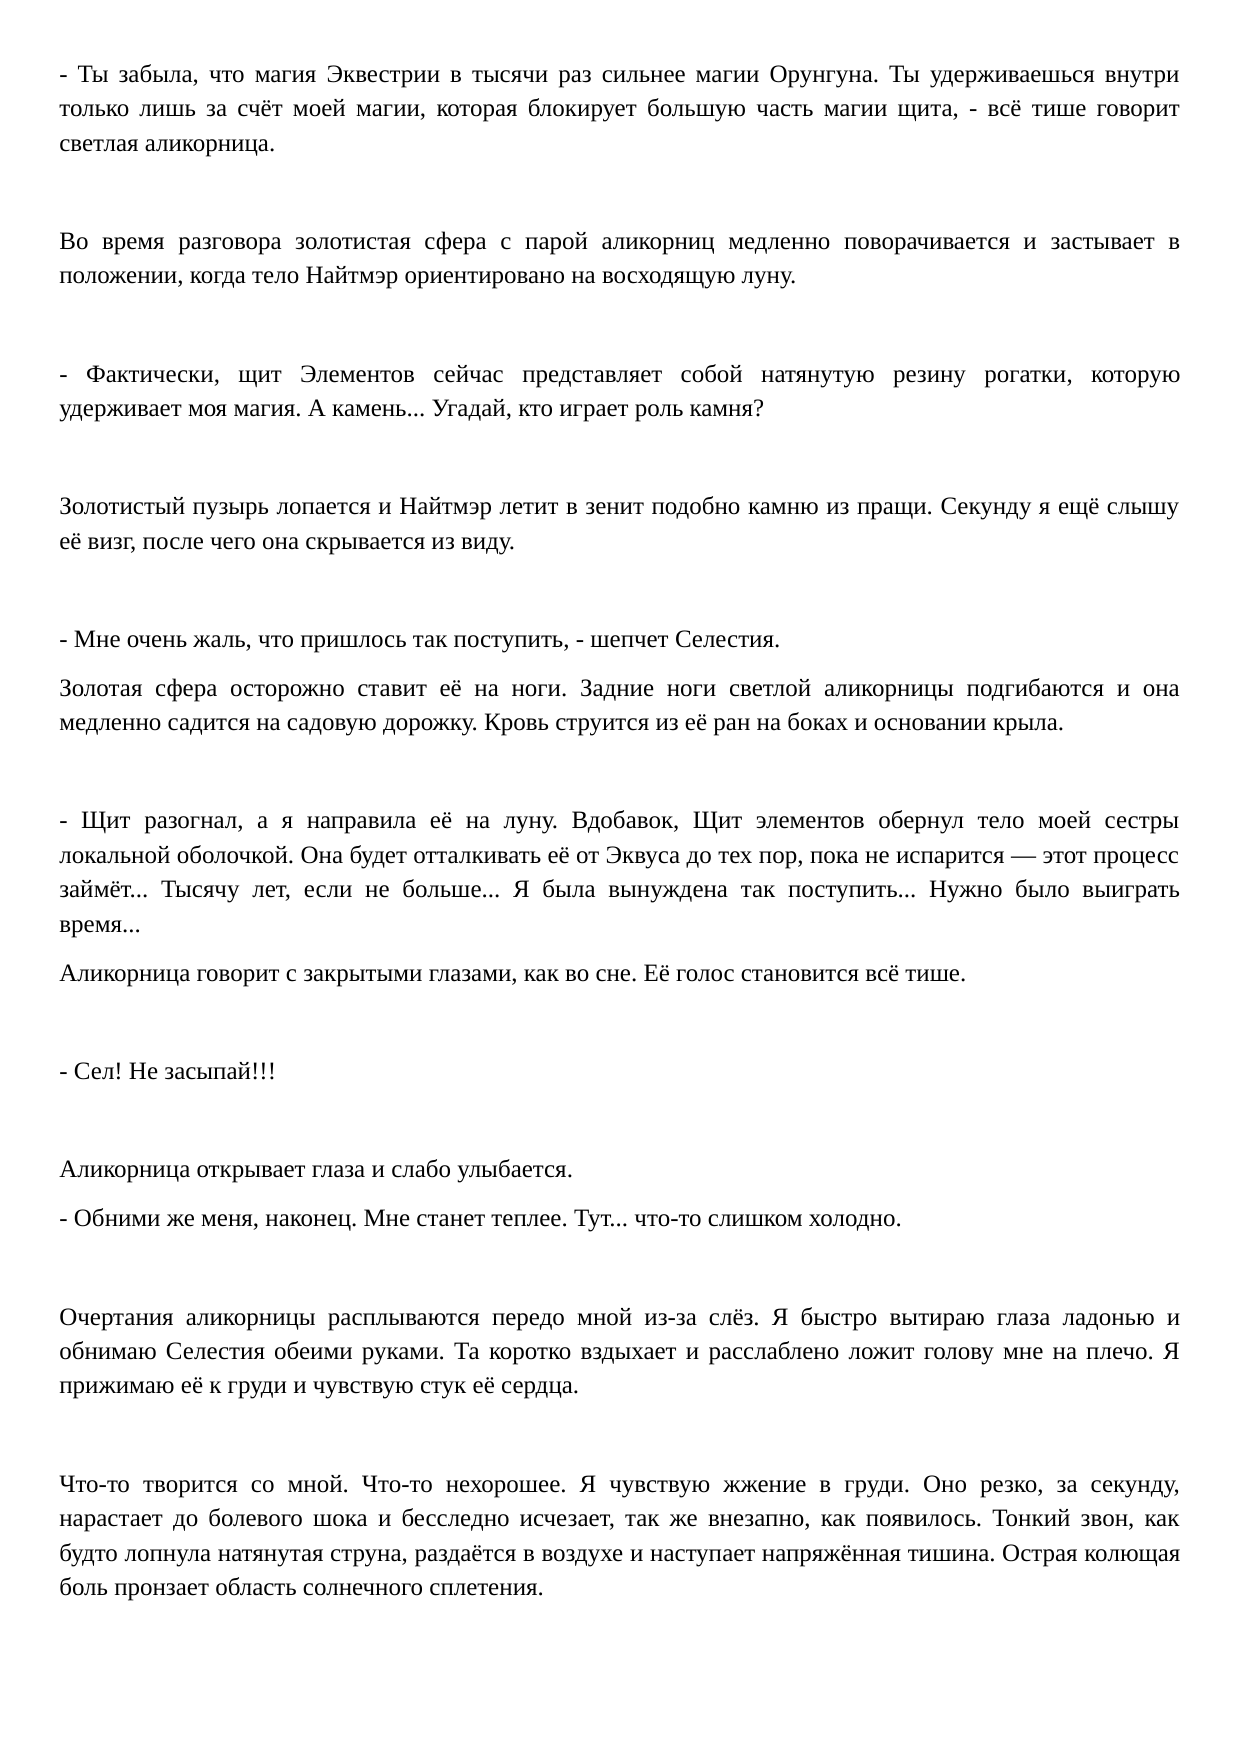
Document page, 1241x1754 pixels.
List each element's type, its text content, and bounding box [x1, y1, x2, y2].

text - Сел! Не засыпай!!! [59, 1056, 1181, 1085]
text - Мне очень жаль, что пришлось так поступить, - шепчет Селестия. [59, 624, 1181, 653]
text - Ты забыла, что магия Эквестрии в тысячи раз сильнее магии Орунгуна. Ты удерживаешься внутри только лишь за счёт моей магии, которая блокирует большую часть магии щита, - всё тише говорит светлая аликорница. [59, 59, 1181, 157]
text - Обними же меня, наконец. Мне станет теплее. Тут... что-то слишком холодно. [59, 1203, 1181, 1232]
text Что-то творится со мной. Что-то нехорошее. Я чувствую жжение в груди. Оно резко, за секунду, нарастает до болевого шока и бесследно исчезает, так же внезапно, как появилось. Тонкий звон, как будто лопнула натянутая струна, раздаётся в воздухе и наступает напряжённая тишина. Острая колющая боль пронзает область солнечного сплетения. [59, 1469, 1181, 1601]
text - Фактически, щит Элементов сейчас представляет собой натянутую резину рогатки, которую удерживает моя магия. А камень... Угадай, кто играет роль камня? [59, 359, 1181, 422]
text - Щит разогнал, а я направила её на луну. Вдобавок, Щит элементов обернул тело моей сестры локальной оболочкой. Она будет отталкивать её от Эквуса до тех пор, пока не испарится — этот процесс займёт... Тысячу лет, если не больше... Я была вынуждена так поступить... Нужно было выиграть время... [59, 806, 1181, 938]
text Золотая сфера осторожно ставит её на ноги. Задние ноги светлой аликорницы подгибаются и она медленно садится на садовую дорожку. Кровь струится из её ран на боках и основании крыла. [59, 673, 1181, 736]
text Очертания аликорницы расплываются передо мной из-за слёз. Я быстро вытираю глаза ладонью и обнимаю Селестия обеими руками. Та коротко вздыхает и расслаблено ложит голову мне на плечо. Я прижимаю её к груди и чувствую стук её сердца. [59, 1302, 1181, 1399]
text Аликорница открывает глаза и слабо улыбается. [59, 1154, 1181, 1183]
text Аликорница говорит с закрытыми глазами, как во сне. Её голос становится всё тише. [59, 958, 1181, 987]
text Во время разговора золотистая сфера с парой аликорниц медленно поворачивается и застывает в положении, когда тело Найтмэр ориентировано на восходящую луну. [59, 226, 1181, 289]
text Золотистый пузырь лопается и Найтмэр летит в зенит подобно камню из пращи. Секунду я ещё слышу её визг, после чего она скрывается из виду. [59, 491, 1181, 554]
